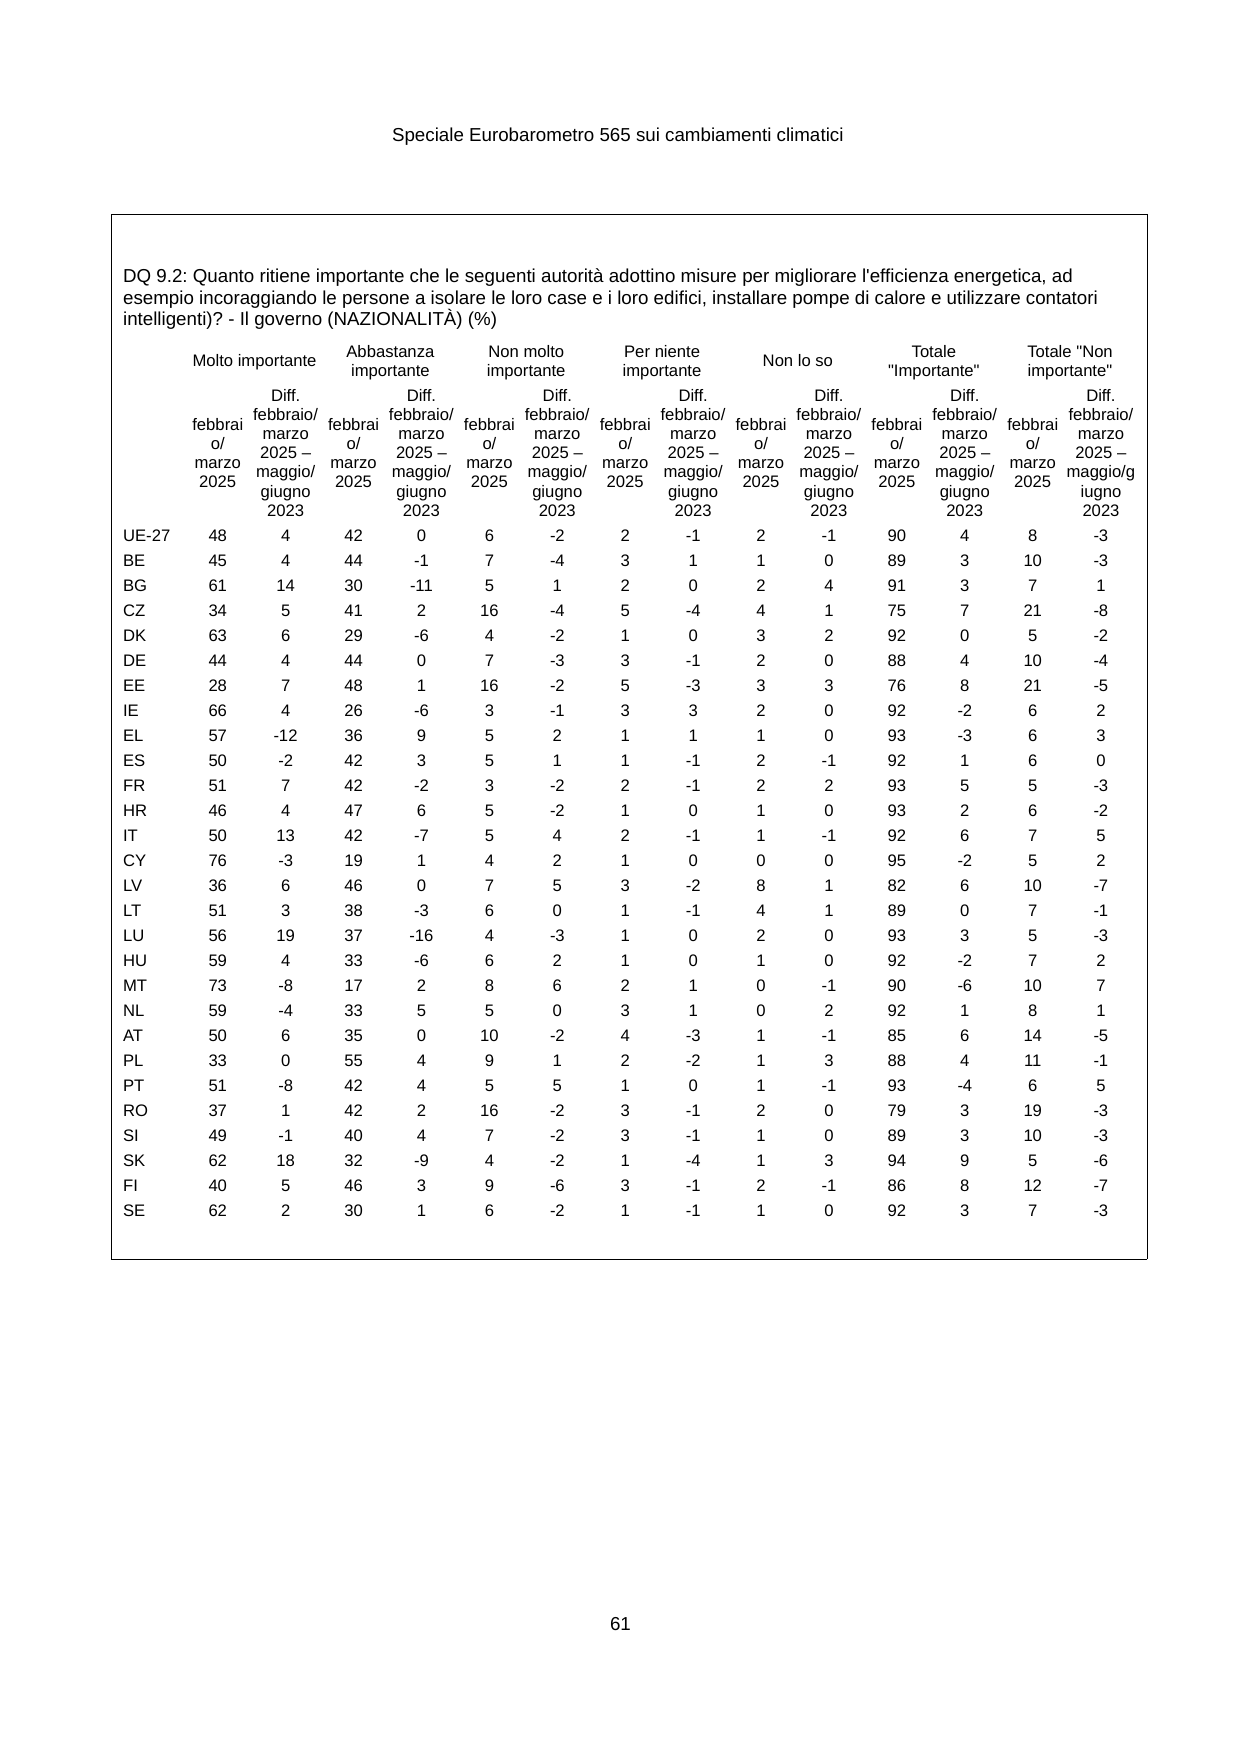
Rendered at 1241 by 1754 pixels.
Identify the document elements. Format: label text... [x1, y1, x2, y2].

table_cell 10 [1001, 1123, 1063, 1148]
table_cell 6 [928, 873, 1001, 898]
table_cell febbraio/marzo 2025 [322, 383, 384, 523]
table_cell 4 [520, 823, 594, 848]
table_cell 1 [730, 823, 792, 848]
table_cell 92 [866, 748, 928, 773]
table_cell 30 [322, 1198, 384, 1223]
table_cell -3 [520, 648, 594, 673]
table_cell 51 [186, 773, 248, 798]
table_cell 1 [594, 748, 656, 773]
table_cell 4 [249, 948, 322, 973]
table_cell 33 [322, 948, 384, 973]
table_cell Diff. febbraio/marzo 2025 – maggio/giugno 2023 [656, 383, 730, 523]
table_cell 50 [186, 823, 248, 848]
table_cell 11 [1001, 1048, 1063, 1073]
table_cell 1 [730, 1073, 792, 1098]
table_cell Non molto importante [458, 339, 594, 383]
table_cell 10 [1001, 648, 1063, 673]
table_cell 5 [458, 823, 520, 848]
table_cell 62 [186, 1148, 248, 1173]
table_cell 37 [186, 1098, 248, 1123]
table_cell 47 [322, 798, 384, 823]
table_cell 0 [792, 798, 866, 823]
table_cell 5 [1001, 848, 1063, 873]
table_cell 89 [866, 898, 928, 923]
table_cell 3 [792, 1048, 866, 1073]
table_cell 4 [458, 623, 520, 648]
table_cell 0 [792, 698, 866, 723]
table_cell -2 [520, 773, 594, 798]
table_cell 7 [458, 1123, 520, 1148]
table_cell 7 [1001, 948, 1063, 973]
table_cell 57 [186, 723, 248, 748]
table_cell 9 [458, 1173, 520, 1198]
table_cell IT [120, 823, 186, 848]
table_cell 1 [928, 748, 1001, 773]
table_cell 0 [792, 948, 866, 973]
table_cell 0 [730, 973, 792, 998]
table_cell -6 [1064, 1148, 1138, 1173]
table_cell 8 [1001, 998, 1063, 1023]
table_cell 1 [520, 748, 594, 773]
table_cell 2 [730, 698, 792, 723]
table_cell 0 [656, 1073, 730, 1098]
table_cell -3 [1064, 1098, 1138, 1123]
table_cell 56 [186, 923, 248, 948]
table_cell febbraio/marzo 2025 [594, 383, 656, 523]
table_cell 2 [1064, 848, 1138, 873]
table_cell Diff. febbraio/marzo 2025 – maggio/giugno 2023 [249, 383, 322, 523]
table_cell 6 [249, 623, 322, 648]
table_cell 46 [322, 1173, 384, 1198]
table_cell 1 [1064, 998, 1138, 1023]
table_cell 10 [1001, 548, 1063, 573]
table_cell -2 [928, 698, 1001, 723]
table_cell 1 [594, 923, 656, 948]
table_cell -3 [1064, 548, 1138, 573]
table_cell -6 [384, 948, 458, 973]
table_cell 92 [866, 948, 928, 973]
table_cell 0 [520, 898, 594, 923]
table_cell 1 [594, 1198, 656, 1223]
table_cell 90 [866, 523, 928, 548]
table_cell -2 [656, 1048, 730, 1073]
table_cell -1 [656, 1173, 730, 1198]
table_cell 75 [866, 598, 928, 623]
table_cell 1 [594, 1073, 656, 1098]
table_cell 55 [322, 1048, 384, 1073]
table_cell 45 [186, 548, 248, 573]
table_cell -1 [792, 823, 866, 848]
table_cell -8 [249, 973, 322, 998]
table_cell PL [120, 1048, 186, 1073]
table_cell 6 [1001, 798, 1063, 823]
table_cell 0 [656, 623, 730, 648]
table_cell 8 [730, 873, 792, 898]
table_cell 1 [730, 1048, 792, 1073]
table_cell -1 [656, 823, 730, 848]
table_cell 6 [520, 973, 594, 998]
table_cell Totale "Non importante" [1001, 339, 1138, 383]
table_cell -3 [384, 898, 458, 923]
table_cell -4 [928, 1073, 1001, 1098]
table_cell RO [120, 1098, 186, 1123]
table_cell 16 [458, 598, 520, 623]
table_cell -2 [520, 1023, 594, 1048]
table_cell -1 [792, 1073, 866, 1098]
table_cell 42 [322, 773, 384, 798]
table_cell 1 [594, 948, 656, 973]
table_cell 2 [1064, 948, 1138, 973]
table_cell -2 [249, 748, 322, 773]
table_cell 4 [249, 648, 322, 673]
table_cell 88 [866, 648, 928, 673]
table_cell 7 [458, 648, 520, 673]
table_cell 6 [458, 1198, 520, 1223]
table_cell 2 [1064, 698, 1138, 723]
table_cell 1 [730, 948, 792, 973]
table_cell 5 [520, 873, 594, 898]
table_cell 5 [249, 1173, 322, 1198]
table_cell LT [120, 898, 186, 923]
table_cell -12 [249, 723, 322, 748]
table_cell -3 [1064, 923, 1138, 948]
table_cell BE [120, 548, 186, 573]
table_cell 2 [384, 973, 458, 998]
table_cell 2 [384, 598, 458, 623]
table_cell 0 [520, 998, 594, 1023]
table_cell 1 [656, 973, 730, 998]
table_cell 0 [384, 1023, 458, 1048]
table_cell -2 [928, 848, 1001, 873]
table_cell 0 [792, 1123, 866, 1148]
table_cell 7 [1064, 973, 1138, 998]
table_cell 36 [186, 873, 248, 898]
table_cell 3 [1064, 723, 1138, 748]
table_cell 4 [792, 573, 866, 598]
table_cell 1 [730, 1148, 792, 1173]
table_cell -2 [520, 623, 594, 648]
table_cell 3 [249, 898, 322, 923]
table_cell 92 [866, 623, 928, 648]
table_cell -2 [384, 773, 458, 798]
table_cell DE [120, 648, 186, 673]
table_cell -1 [249, 1123, 322, 1148]
table_cell -1 [792, 1023, 866, 1048]
table_cell -1 [792, 748, 866, 773]
table_cell 92 [866, 698, 928, 723]
table_cell 4 [928, 1048, 1001, 1073]
table_cell 2 [384, 1098, 458, 1123]
table_cell 14 [1001, 1023, 1063, 1048]
table_cell 3 [928, 573, 1001, 598]
table_cell FI [120, 1173, 186, 1198]
table_cell -3 [1064, 523, 1138, 548]
table_cell 1 [730, 723, 792, 748]
table_cell 6 [928, 823, 1001, 848]
table_cell 3 [928, 1098, 1001, 1123]
table_cell -4 [656, 598, 730, 623]
table_cell 66 [186, 698, 248, 723]
table_cell 3 [730, 673, 792, 698]
table_cell SI [120, 1123, 186, 1148]
table_cell -3 [656, 673, 730, 698]
table_cell 2 [730, 748, 792, 773]
table_cell 6 [384, 798, 458, 823]
table_cell -2 [520, 673, 594, 698]
table_cell 1 [384, 1198, 458, 1223]
table_cell 2 [792, 773, 866, 798]
table_cell -2 [520, 1198, 594, 1223]
table_cell -2 [928, 948, 1001, 973]
table_cell 28 [186, 673, 248, 698]
table_cell 7 [928, 598, 1001, 623]
table_cell NL [120, 998, 186, 1023]
table_cell -3 [1064, 773, 1138, 798]
table_cell 59 [186, 948, 248, 973]
table_cell 0 [384, 873, 458, 898]
table_cell -2 [1064, 798, 1138, 823]
table_cell 46 [322, 873, 384, 898]
table_cell -7 [1064, 873, 1138, 898]
table_cell -1 [520, 698, 594, 723]
table_cell 46 [186, 798, 248, 823]
table_cell 8 [928, 1173, 1001, 1198]
table_cell 44 [322, 548, 384, 573]
table_cell Abbastanza importante [322, 339, 458, 383]
table_cell -1 [656, 898, 730, 923]
table_cell 38 [322, 898, 384, 923]
table_cell 3 [384, 1173, 458, 1198]
table_cell 3 [928, 548, 1001, 573]
table_cell SE [120, 1198, 186, 1223]
table_cell -2 [520, 1148, 594, 1173]
table_cell 93 [866, 923, 928, 948]
table_cell 42 [322, 1098, 384, 1123]
table_cell 5 [520, 1073, 594, 1098]
table_cell -2 [656, 873, 730, 898]
table_cell 8 [458, 973, 520, 998]
table_cell 2 [594, 823, 656, 848]
table_cell -1 [1064, 898, 1138, 923]
table_cell 4 [928, 523, 1001, 548]
table_cell 1 [594, 623, 656, 648]
table_cell 40 [186, 1173, 248, 1198]
table_cell 4 [249, 698, 322, 723]
table_cell 16 [458, 673, 520, 698]
table_cell 2 [730, 648, 792, 673]
table_cell 2 [520, 848, 594, 873]
table_cell 0 [656, 848, 730, 873]
table_cell 1 [594, 1148, 656, 1173]
table_cell 7 [458, 873, 520, 898]
table_cell 93 [866, 798, 928, 823]
table_cell 2 [792, 998, 866, 1023]
table_cell 1 [656, 548, 730, 573]
table_cell EE [120, 673, 186, 698]
table_cell 4 [249, 523, 322, 548]
table_cell 26 [322, 698, 384, 723]
table_cell 6 [249, 873, 322, 898]
table_cell 92 [866, 823, 928, 848]
table_cell 35 [322, 1023, 384, 1048]
table_cell 0 [928, 898, 1001, 923]
table_cell 3 [594, 1173, 656, 1198]
table_cell 7 [1001, 898, 1063, 923]
table_cell 5 [1064, 1073, 1138, 1098]
table_cell 4 [594, 1023, 656, 1048]
table_cell 29 [322, 623, 384, 648]
table_cell 2 [928, 798, 1001, 823]
table_cell 82 [866, 873, 928, 898]
table_cell LU [120, 923, 186, 948]
table_cell 12 [1001, 1173, 1063, 1198]
table_cell 5 [1001, 623, 1063, 648]
table_cell -6 [384, 623, 458, 648]
table_cell 5 [458, 998, 520, 1023]
table_cell -4 [249, 998, 322, 1023]
table_cell 48 [322, 673, 384, 698]
table_cell 2 [594, 973, 656, 998]
table_cell 4 [928, 648, 1001, 673]
table_cell 0 [656, 798, 730, 823]
table_cell BG [120, 573, 186, 598]
table_cell 32 [322, 1148, 384, 1173]
table_cell 5 [594, 673, 656, 698]
table_cell 0 [656, 948, 730, 973]
table_cell 0 [656, 573, 730, 598]
table_cell 3 [594, 648, 656, 673]
table_cell 0 [1064, 748, 1138, 773]
table_cell 95 [866, 848, 928, 873]
table_cell -3 [1064, 1123, 1138, 1148]
table_cell 10 [1001, 873, 1063, 898]
table_cell -2 [520, 1098, 594, 1123]
table_cell 36 [322, 723, 384, 748]
table_cell 5 [1001, 773, 1063, 798]
table_cell 3 [594, 873, 656, 898]
table_cell 0 [792, 548, 866, 573]
table_cell 4 [458, 923, 520, 948]
table_cell 4 [384, 1048, 458, 1073]
table_cell 1 [249, 1098, 322, 1123]
table_cell 6 [458, 948, 520, 973]
table_cell 42 [322, 823, 384, 848]
table_cell CZ [120, 598, 186, 623]
table_cell -1 [1064, 1048, 1138, 1073]
table_cell DK [120, 623, 186, 648]
table_cell 1 [730, 1198, 792, 1223]
table_cell -16 [384, 923, 458, 948]
table_cell 19 [249, 923, 322, 948]
table_cell 76 [186, 848, 248, 873]
table_cell febbraio/marzo 2025 [458, 383, 520, 523]
table_cell 4 [249, 548, 322, 573]
table_cell 3 [656, 698, 730, 723]
table_cell IE [120, 698, 186, 723]
table_cell 2 [594, 573, 656, 598]
table_cell -1 [384, 548, 458, 573]
table_cell 1 [730, 1123, 792, 1148]
table_cell 2 [520, 948, 594, 973]
table_cell 2 [730, 773, 792, 798]
table_cell -4 [656, 1148, 730, 1173]
table_cell -1 [656, 1198, 730, 1223]
table_cell 59 [186, 998, 248, 1023]
table_cell 2 [594, 773, 656, 798]
table_cell 3 [384, 748, 458, 773]
table_cell 5 [458, 798, 520, 823]
table_cell 44 [322, 648, 384, 673]
table_cell 3 [458, 698, 520, 723]
table_cell 3 [792, 673, 866, 698]
table_cell SK [120, 1148, 186, 1173]
table_cell -7 [384, 823, 458, 848]
table_cell -2 [520, 1123, 594, 1148]
table_cell 0 [730, 848, 792, 873]
table_cell -6 [384, 698, 458, 723]
table_cell 5 [458, 748, 520, 773]
table_cell -5 [1064, 673, 1138, 698]
table_cell -2 [520, 523, 594, 548]
table_cell Molto importante [186, 339, 322, 383]
table_cell Diff. febbraio/marzo 2025 – maggio/giugno 2023 [928, 383, 1001, 523]
table_cell 62 [186, 1198, 248, 1223]
table_cell 42 [322, 1073, 384, 1098]
table_cell 93 [866, 723, 928, 748]
table_cell Diff. febbraio/marzo 2025 – maggio/giugno 2023 [792, 383, 866, 523]
table_cell 7 [1001, 1198, 1063, 1223]
table_cell -3 [520, 923, 594, 948]
table_cell 5 [458, 723, 520, 748]
table_cell 48 [186, 523, 248, 548]
table_cell 5 [1001, 923, 1063, 948]
table_cell 0 [384, 523, 458, 548]
table_cell 0 [792, 848, 866, 873]
table_cell -5 [1064, 1023, 1138, 1048]
table_cell Diff. febbraio/marzo 2025 – maggio/giugno 2023 [520, 383, 594, 523]
table_cell 1 [384, 848, 458, 873]
table_cell 4 [458, 848, 520, 873]
table_cell 5 [458, 1073, 520, 1098]
table_cell 14 [249, 573, 322, 598]
table_cell 21 [1001, 598, 1063, 623]
table_cell -4 [1064, 648, 1138, 673]
table_cell -4 [520, 598, 594, 623]
table_cell 8 [1001, 523, 1063, 548]
table_cell 6 [458, 523, 520, 548]
table_cell Diff. febbraio/marzo 2025 – maggio/giugno 2023 [1064, 383, 1138, 523]
table_cell febbraio/marzo 2025 [866, 383, 928, 523]
table_cell 92 [866, 998, 928, 1023]
table_cell 19 [322, 848, 384, 873]
table_cell -1 [656, 523, 730, 548]
table_cell 6 [458, 898, 520, 923]
table_cell 7 [458, 548, 520, 573]
table_cell -1 [792, 523, 866, 548]
table_cell 6 [249, 1023, 322, 1048]
table_cell 10 [458, 1023, 520, 1048]
table_cell -1 [656, 748, 730, 773]
table_cell 0 [792, 648, 866, 673]
table_cell 1 [730, 1023, 792, 1048]
table_cell 61 [186, 573, 248, 598]
table_cell 76 [866, 673, 928, 698]
table_cell -3 [249, 848, 322, 873]
table_cell -6 [520, 1173, 594, 1198]
table_cell 9 [928, 1148, 1001, 1173]
table_cell 93 [866, 1073, 928, 1098]
table_cell 3 [594, 548, 656, 573]
table_cell EL [120, 723, 186, 748]
table_cell 33 [186, 1048, 248, 1073]
table_cell 2 [730, 1173, 792, 1198]
table_cell 30 [322, 573, 384, 598]
table_cell 0 [792, 723, 866, 748]
table_cell 1 [520, 573, 594, 598]
table_cell HR [120, 798, 186, 823]
table_cell 7 [1001, 573, 1063, 598]
table_cell MT [120, 973, 186, 998]
table_cell 16 [458, 1098, 520, 1123]
table_cell CY [120, 848, 186, 873]
table_cell 51 [186, 898, 248, 923]
table_cell 3 [928, 1198, 1001, 1223]
table_cell -2 [520, 798, 594, 823]
table_cell 17 [322, 973, 384, 998]
table_cell 4 [730, 898, 792, 923]
table_cell 9 [458, 1048, 520, 1073]
table_cell UE-27 [120, 523, 186, 548]
table_cell FR [120, 773, 186, 798]
table_cell 63 [186, 623, 248, 648]
table_cell 40 [322, 1123, 384, 1148]
table_cell 2 [520, 723, 594, 748]
table_cell 1 [594, 723, 656, 748]
table_cell 18 [249, 1148, 322, 1173]
table_cell 3 [458, 773, 520, 798]
table_cell [120, 339, 186, 383]
table_cell 5 [249, 598, 322, 623]
table_cell 6 [1001, 723, 1063, 748]
table_cell 4 [249, 798, 322, 823]
table_cell 6 [1001, 698, 1063, 723]
table_cell 88 [866, 1048, 928, 1073]
table_cell 6 [1001, 748, 1063, 773]
table_cell 9 [384, 723, 458, 748]
table_cell -1 [656, 1123, 730, 1148]
table_cell 0 [656, 923, 730, 948]
table_cell 2 [730, 923, 792, 948]
table_cell 1 [792, 898, 866, 923]
table_cell 1 [384, 673, 458, 698]
table_cell 7 [249, 673, 322, 698]
table_cell 89 [866, 1123, 928, 1148]
table_cell 0 [792, 1198, 866, 1223]
table_cell 3 [594, 998, 656, 1023]
table_cell 3 [730, 623, 792, 648]
table_cell Per niente importante [594, 339, 730, 383]
table_cell 41 [322, 598, 384, 623]
table_cell 0 [792, 1098, 866, 1123]
table_cell -1 [656, 773, 730, 798]
table_cell 5 [1001, 1148, 1063, 1173]
table_cell 0 [249, 1048, 322, 1073]
table_cell 1 [594, 848, 656, 873]
table_cell febbraio/marzo 2025 [1001, 383, 1063, 523]
table_cell 73 [186, 973, 248, 998]
table_cell 2 [792, 623, 866, 648]
table_cell 5 [384, 998, 458, 1023]
table_cell 34 [186, 598, 248, 623]
table_cell 5 [928, 773, 1001, 798]
table_cell 2 [730, 573, 792, 598]
table_cell 1 [792, 598, 866, 623]
table_cell Non lo so [730, 339, 866, 383]
table_cell 90 [866, 973, 928, 998]
table_cell -3 [656, 1023, 730, 1048]
table_cell LV [120, 873, 186, 898]
table_cell 6 [1001, 1073, 1063, 1098]
table_cell 1 [928, 998, 1001, 1023]
table_cell 7 [249, 773, 322, 798]
table_cell -7 [1064, 1173, 1138, 1198]
table_cell 5 [458, 573, 520, 598]
table_cell -9 [384, 1148, 458, 1173]
table_cell 1 [730, 548, 792, 573]
table_cell 49 [186, 1123, 248, 1148]
table_cell -4 [520, 548, 594, 573]
table_cell 50 [186, 748, 248, 773]
table_cell -1 [656, 1098, 730, 1123]
table_cell 51 [186, 1073, 248, 1098]
table_cell Totale "Importante" [866, 339, 1001, 383]
table_header DQ 9.2: Quanto ritiene importante che le seguenti autorità adottino misure per migliorare l'efficienza energetica, ad esempio incoraggiando le persone a isolare le loro case e i loro edifici, installare pompe di calore e utilizzare contatori intelligenti)? - Il governo (NAZIONALITÀ) (%) [120, 256, 1138, 338]
table_cell 1 [792, 873, 866, 898]
table_cell 0 [928, 623, 1001, 648]
table_cell -3 [928, 723, 1001, 748]
table_cell -2 [1064, 623, 1138, 648]
table_cell 1 [1064, 573, 1138, 598]
table_cell HU [120, 948, 186, 973]
table_cell -11 [384, 573, 458, 598]
table_cell febbraio/marzo 2025 [730, 383, 792, 523]
table_cell 94 [866, 1148, 928, 1173]
table_cell Diff. febbraio/marzo 2025 – maggio/giugno 2023 [384, 383, 458, 523]
table_cell 1 [520, 1048, 594, 1073]
table_cell 2 [249, 1198, 322, 1223]
table_cell 3 [594, 1098, 656, 1123]
table_cell 1 [594, 898, 656, 923]
table_cell 37 [322, 923, 384, 948]
table_cell 85 [866, 1023, 928, 1048]
table_cell 1 [730, 798, 792, 823]
table_cell 4 [730, 598, 792, 623]
table_cell -1 [656, 648, 730, 673]
table_cell -6 [928, 973, 1001, 998]
table_cell 89 [866, 548, 928, 573]
table_cell 44 [186, 648, 248, 673]
table_cell 4 [458, 1148, 520, 1173]
table_cell 33 [322, 998, 384, 1023]
table_cell 0 [730, 998, 792, 1023]
table_cell -8 [1064, 598, 1138, 623]
table_cell 92 [866, 1198, 928, 1223]
table_cell 21 [1001, 673, 1063, 698]
table_cell [120, 383, 186, 523]
table_cell 3 [928, 923, 1001, 948]
table_cell 2 [594, 523, 656, 548]
table_cell 7 [1001, 823, 1063, 848]
table_cell 86 [866, 1173, 928, 1198]
table_cell 3 [594, 698, 656, 723]
table_cell 3 [594, 1123, 656, 1148]
table_cell ES [120, 748, 186, 773]
table_cell AT [120, 1023, 186, 1048]
table_cell 13 [249, 823, 322, 848]
table_cell 42 [322, 523, 384, 548]
table_cell 4 [384, 1073, 458, 1098]
table_cell 1 [594, 798, 656, 823]
table_cell 2 [730, 1098, 792, 1123]
table_cell PT [120, 1073, 186, 1098]
table_cell 50 [186, 1023, 248, 1048]
table_cell 0 [792, 923, 866, 948]
table_cell 93 [866, 773, 928, 798]
table_cell 1 [656, 723, 730, 748]
table_cell 19 [1001, 1098, 1063, 1123]
table_cell -3 [1064, 1198, 1138, 1223]
table_cell -1 [792, 973, 866, 998]
table_cell 6 [928, 1023, 1001, 1048]
table_cell 2 [730, 523, 792, 548]
table_cell 91 [866, 573, 928, 598]
table_cell 79 [866, 1098, 928, 1123]
table_cell 4 [384, 1123, 458, 1148]
table_cell 2 [594, 1048, 656, 1073]
table_cell 10 [1001, 973, 1063, 998]
table_cell -1 [792, 1173, 866, 1198]
table_cell 1 [656, 998, 730, 1023]
table_cell 42 [322, 748, 384, 773]
table_cell 3 [928, 1123, 1001, 1148]
table_cell 5 [594, 598, 656, 623]
table_cell febbraio/marzo 2025 [186, 383, 248, 523]
table_cell 3 [792, 1148, 866, 1173]
table_cell 0 [384, 648, 458, 673]
table_cell -8 [249, 1073, 322, 1098]
table_cell 5 [1064, 823, 1138, 848]
table_cell 8 [928, 673, 1001, 698]
